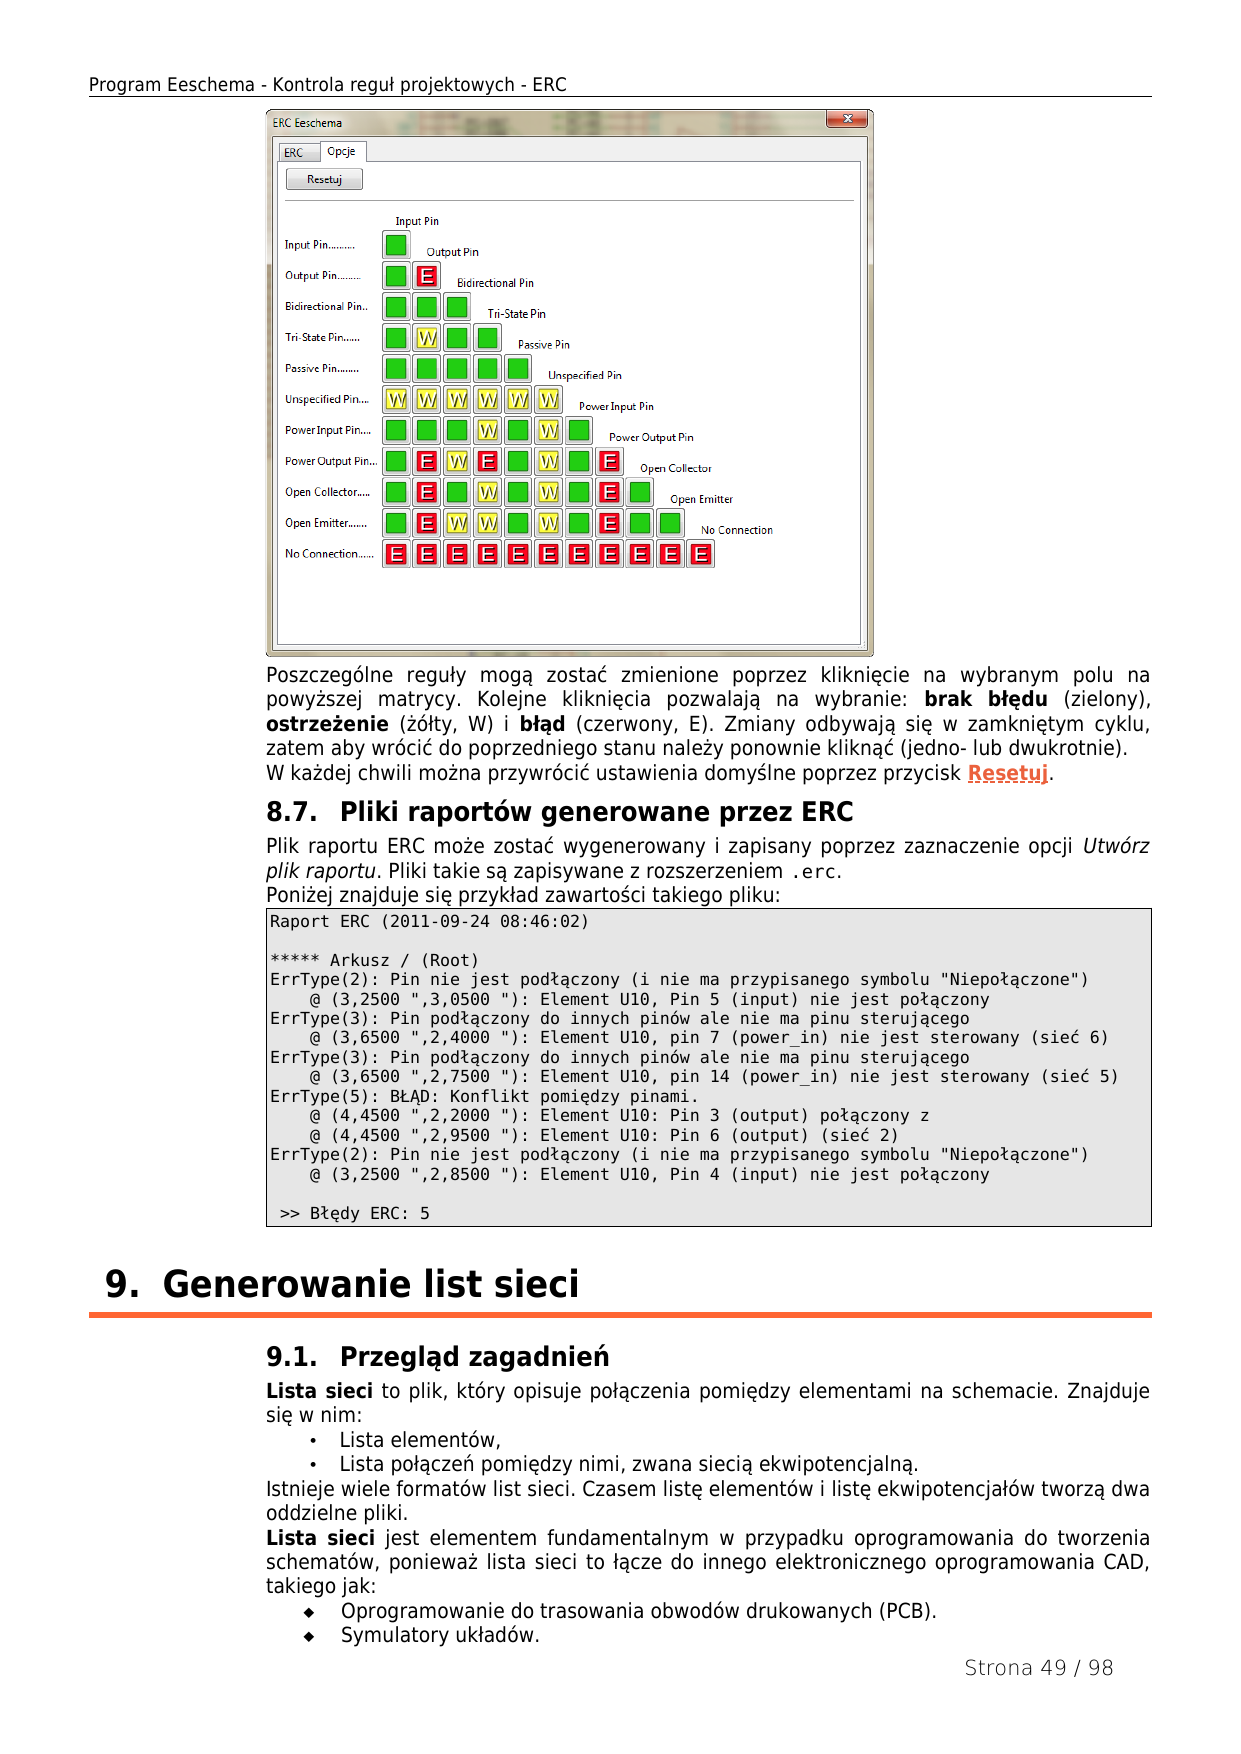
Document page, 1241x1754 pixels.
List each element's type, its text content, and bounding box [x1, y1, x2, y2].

list Lista połączeń pomiędzy nimi, zwana siecią ekwipotencjalną. [310, 1452, 1152, 1477]
list Oprogramowanie do trasowania obwodów drukowanych (PCB). [303, 1599, 1152, 1623]
text @ (4,4500 ",2,2000 "): Element U10: Pin 3 (output) połączony z [267, 1102, 1151, 1122]
text @ (3,6500 ",2,4000 "): Element U10, pin 7 (power_in) nie jest sterowany (sieć 6) [267, 1024, 1151, 1044]
text Istnieje wiele formatów list sieci. Czasem listę elementów i listę ekwipotencjałów tworzą dwa oddzielne pliki. [266, 1477, 1152, 1526]
subtitle Przegląd zagadnień [266, 1341, 1152, 1373]
picture [265, 109, 874, 657]
text ErrType(2): Pin nie jest podłączony (i nie ma przypisanego symbolu "Niepołączone") [267, 966, 1151, 986]
text Poniżej znajduje się przykład zawartości takiego pliku: [266, 883, 1152, 908]
text @ (3,6500 ",2,7500 "): Element U10, pin 14 (power_in) nie jest sterowany (sieć 5) [267, 1063, 1151, 1083]
list Symulatory układów. [303, 1623, 1152, 1648]
text >> Błędy ERC: 5 [267, 1200, 1151, 1226]
subtitle Pliki raportów generowane przez ERC [266, 797, 1152, 828]
text ErrType(5): BŁĄD: Konflikt pomiędzy pinami. [267, 1083, 1151, 1102]
text Plik raportu ERC może zostać wygenerowany i zapisany poprzez zaznaczenie opcji Utwórz plik raportu. Pliki takie są zapisywane z rozszerzeniem .erc. [266, 834, 1152, 883]
text Lista sieci jest elementem fundamentalnym w przypadku oprogramowania do tworzenia schematów, ponieważ lista sieci to łącze do innego elektronicznego oprogramowania CAD, takiego jak: [266, 1526, 1152, 1599]
text @ (3,2500 ",2,8500 "): Element U10, Pin 4 (input) nie jest połączony [267, 1161, 1151, 1180]
subtitle Generowanie list sieci [88, 1257, 1152, 1318]
text ***** Arkusz / (Root) [267, 947, 1151, 966]
list Lista elementów, [310, 1428, 1152, 1452]
text ErrType(3): Pin podłączony do innych pinów ale nie ma pinu sterującego [267, 1005, 1151, 1024]
text ErrType(2): Pin nie jest podłączony (i nie ma przypisanego symbolu "Niepołączone") [267, 1141, 1151, 1161]
text @ (4,4500 ",2,9500 "): Element U10: Pin 6 (output) (sieć 2) [267, 1122, 1151, 1141]
text Lista sieci to plik, który opisuje połączenia pomiędzy elementami na schemacie. Znajduje się w nim: [266, 1379, 1152, 1428]
text W każdej chwili można przywrócić ustawienia domyślne poprzez przycisk Resetuj. [266, 761, 1152, 785]
text Poszczególne reguły mogą zostać zmienione poprzez kliknięcie na wybranym polu na powyższej matrycy. Kolejne kliknięcia pozwalają na wybranie: brak błędu (zielony), ostrzeżenie (żółty, W) i błąd (czerwony, E). Zmiany odbywają się w zamkniętym cyklu, zatem aby wrócić do poprzedniego stanu należy ponownie kliknąć (jedno- lub dwukrotnie). [266, 663, 1152, 761]
text ErrType(3): Pin podłączony do innych pinów ale nie ma pinu sterującego [267, 1044, 1151, 1063]
text @ (3,2500 ",3,0500 "): Element U10, Pin 5 (input) nie jest połączony [267, 986, 1151, 1005]
text Raport ERC (2011-09-24 08:46:02) [267, 909, 1151, 927]
